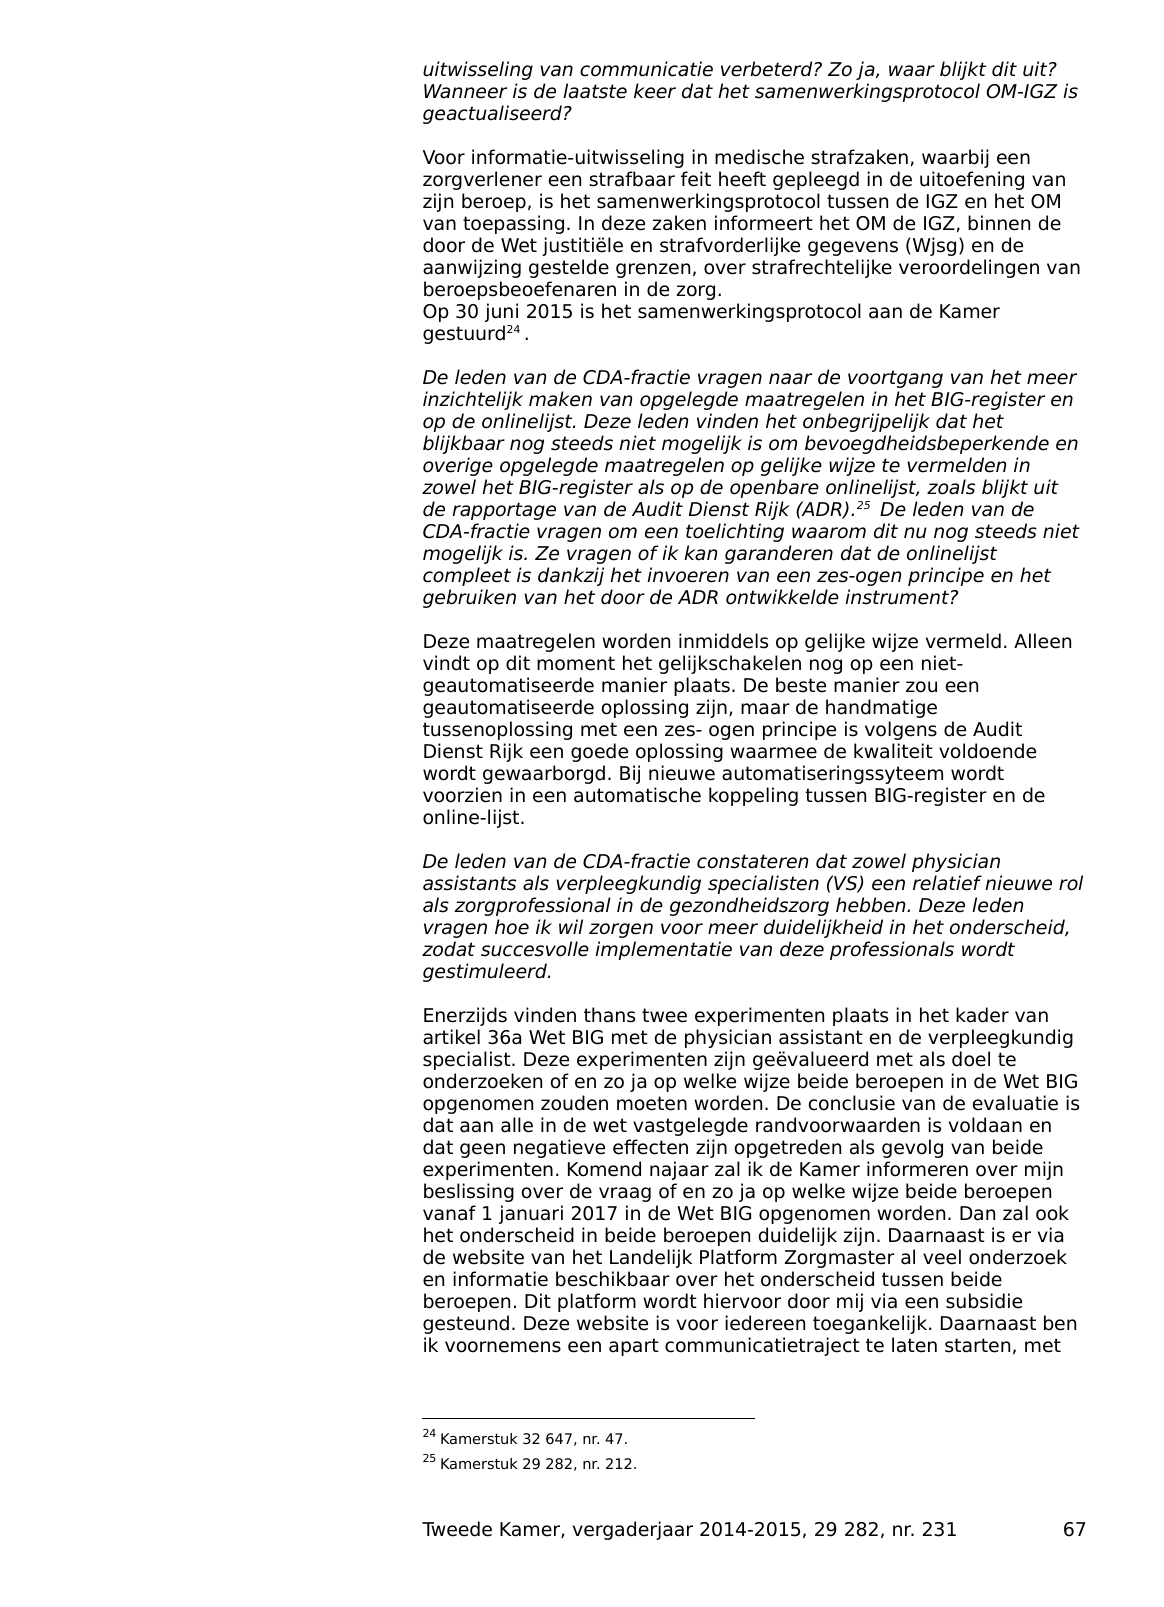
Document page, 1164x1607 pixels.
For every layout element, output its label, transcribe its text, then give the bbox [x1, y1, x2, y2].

text De leden van de CDA-fractie vragen naar de voortgang van het meer inzichtelijk maken van opgelegde maatregelen in het BIG-register en op de onlinelijst. Deze leden vinden het onbegrijpelijk dat het blijkbaar nog steeds niet mogelijk is om bevoegdheidsbeperkende en overige opgelegde maatregelen op gelijke wijze te vermelden in zowel het BIG-register als op de openbare onlinelijst, zoals blijkt uit de rapportage van de Audit Dienst Rijk (ADR). De leden van de CDA-fractie vragen om een toelichting waarom dit nu nog steeds niet mogelijk is. Ze vragen of ik kan garanderen dat de onlinelijst compleet is dankzij het invoeren van een zes-ogen principe en het gebruiken van het door de ADR ontwikkelde instrument? [422, 367, 1087, 609]
text Kamerstuk 29 282, nr. 212. [422, 1452, 1087, 1474]
text Deze maatregelen worden inmiddels op gelijke wijze vermeld. Alleen vindt op dit moment het gelijkschakelen nog op een niet-geautomatiseerde manier plaats. De beste manier zou een geautomatiseerde oplossing zijn, maar de handmatige tussenoplossing met een zes- ogen principe is volgens de Audit Dienst Rijk een goede oplossing waarmee de kwaliteit voldoende wordt gewaarborgd. Bij nieuwe automatiseringssyteem wordt voorzien in een automatische koppeling tussen BIG-register en de online-lijst. [422, 631, 1087, 829]
text De leden van de CDA-fractie constateren dat zowel physician assistants als verpleegkundig specialisten (VS) een relatief nieuwe rol als zorgprofessional in de gezondheidszorg hebben. Deze leden vragen hoe ik wil zorgen voor meer duidelijkheid in het onderscheid, zodat succesvolle implementatie van deze professionals wordt gestimuleerd. [422, 851, 1087, 983]
text Op 30 juni 2015 is het samenwerkingsprotocol aan de Kamer gestuurd. [422, 301, 1087, 345]
text Voor informatie-uitwisseling in medische strafzaken, waarbij een zorgverlener een strafbaar feit heeft gepleegd in de uitoefening van zijn beroep, is het samenwerkingsprotocol tussen de IGZ en het OM van toepassing. In deze zaken informeert het OM de IGZ, binnen de door de Wet justitiële en strafvorderlijke gegevens (Wjsg) en de aanwijzing gestelde grenzen, over strafrechtelijke veroordelingen van beroepsbeoefenaren in de zorg. [422, 147, 1087, 301]
text uitwisseling van communicatie verbeterd? Zo ja, waar blijkt dit uit? Wanneer is de laatste keer dat het samenwerkingsprotocol OM-IGZ is geactualiseerd? [422, 59, 1087, 125]
text Enerzijds vinden thans twee experimenten plaats in het kader van artikel 36a Wet BIG met de physician assistant en de verpleegkundig specialist. Deze experimenten zijn geëvalueerd met als doel te onderzoeken of en zo ja op welke wijze beide beroepen in de Wet BIG opgenomen zouden moeten worden. De conclusie van de evaluatie is dat aan alle in de wet vastgelegde randvoorwaarden is voldaan en dat geen negatieve effecten zijn opgetreden als gevolg van beide experimenten. Komend najaar zal ik de Kamer informeren over mijn beslissing over de vraag of en zo ja op welke wijze beide beroepen vanaf 1 januari 2017 in de Wet BIG opgenomen worden. Dan zal ook het onderscheid in beide beroepen duidelijk zijn. Daarnaast is er via de website van het Landelijk Platform Zorgmaster al veel onderzoek en informatie beschikbaar over het onderscheid tussen beide beroepen. Dit platform wordt hiervoor door mij via een subsidie gesteund. Deze website is voor iedereen toegankelijk. Daarnaast ben ik voornemens een apart communicatietraject te laten starten, met [422, 1005, 1087, 1357]
text Kamerstuk 32 647, nr. 47. [422, 1427, 1087, 1449]
